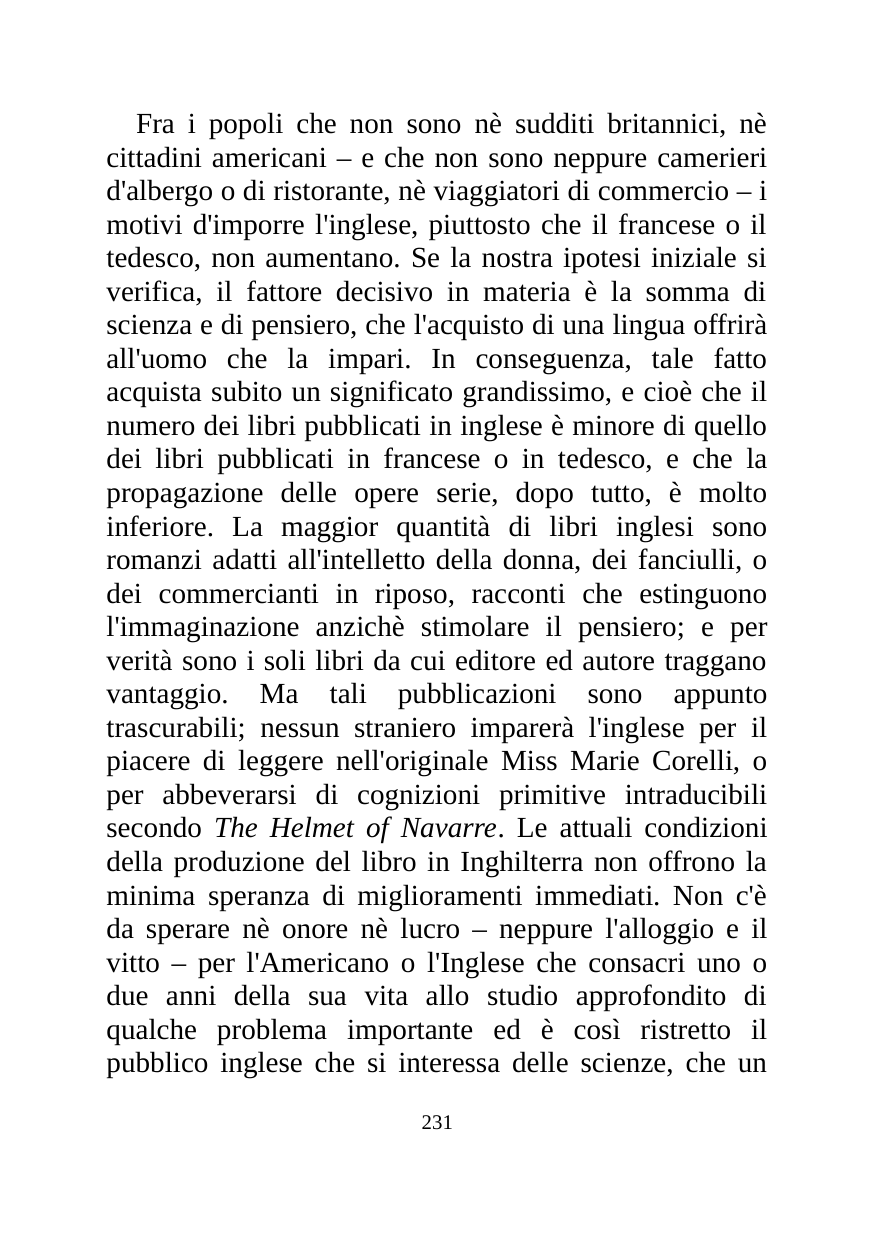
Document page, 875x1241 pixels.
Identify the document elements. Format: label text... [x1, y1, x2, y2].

text Fra i popoli che non sono nè sudditi britannici, nè cittadini americani – e che non sono neppure camerieri d'albergo o di ristorante, nè viaggiatori di commercio – i motivi d'imporre l'inglese, piuttosto che il francese o il tedesco, non aumentano. Se la nostra ipotesi iniziale si verifica, il fattore decisivo in materia è la somma di scienza e di pensiero, che l'acquisto di una lingua offrirà all'uomo che la impari. In conseguenza, tale fatto acquista subito un significato grandissimo, e cioè che il numero dei libri pubblicati in inglese è minore di quello dei libri pubblicati in francese o in tedesco, e che la propagazione delle opere serie, dopo tutto, è molto inferiore. La maggior quantità di libri inglesi sono romanzi adatti all'intelletto della donna, dei fanciulli, o dei commercianti in riposo, racconti che estinguono l'immaginazione anzichè stimolare il pensiero; e per verità sono i soli libri da cui editore ed autore traggano vantaggio. Ma tali pubblicazioni sono appunto trascurabili; nessun straniero imparerà l'inglese per il piacere di leggere nell'originale Miss Marie Corelli, o per abbeverarsi di cognizioni primitive intraducibili secondo The Helmet of Navarre. Le attuali condizioni della produzione del libro in Inghilterra non offrono la minima speranza di miglioramenti immediati. Non c'è da sperare nè onore nè lucro – neppure l'alloggio e il vitto – per l'Americano o l'Inglese che consacri uno o due anni della sua vita allo studio approfondito di qualche problema importante ed è così ristretto il pubblico inglese che si interessa delle scienze, che un [106, 106, 768, 1079]
